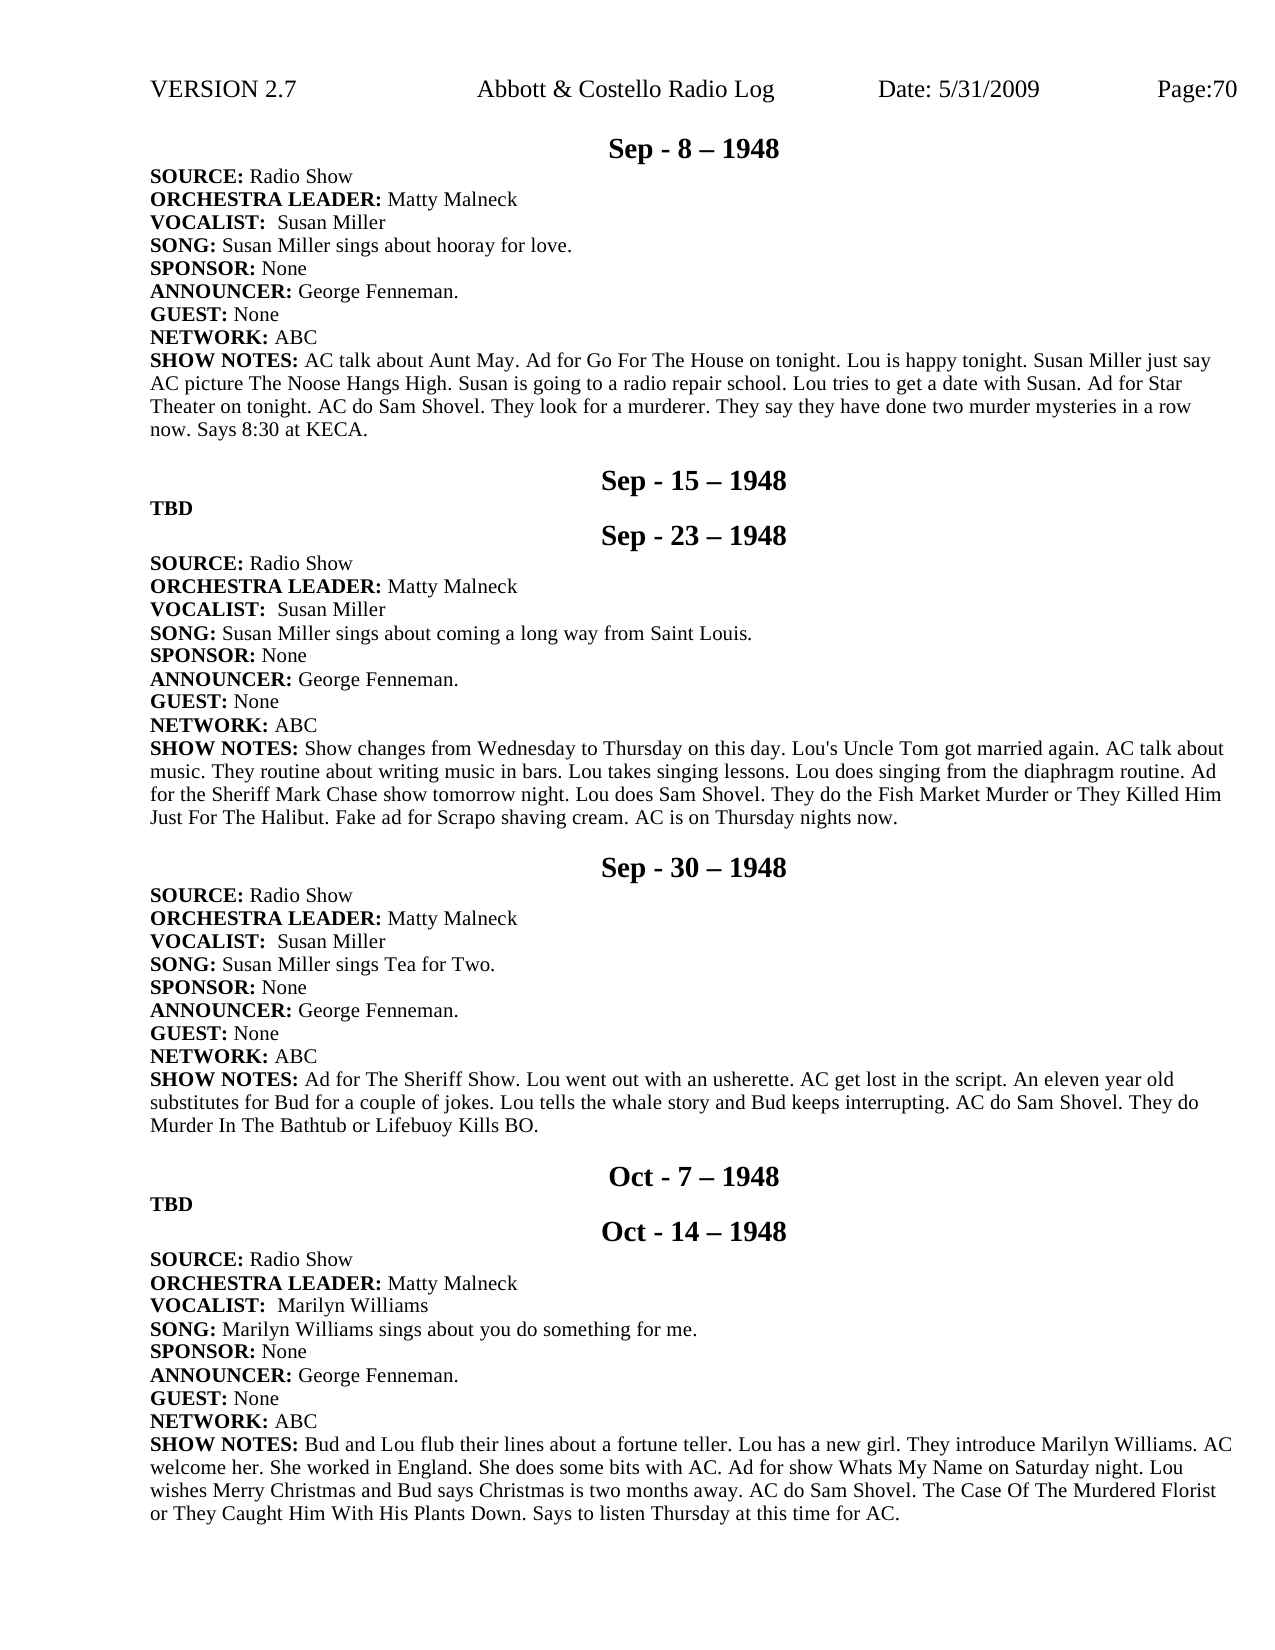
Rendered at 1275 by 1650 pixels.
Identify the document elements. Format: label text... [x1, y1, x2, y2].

text SPONSOR: None [150, 257, 1237, 280]
text Oct - 14 – 1948 [150, 1216, 1237, 1248]
text SHOW NOTES: Show changes from Wednesday to Thursday on this day. Lou's Uncle Tom got married again. AC talk about music. They routine about writing music in bars. Lou takes singing lessons. Lou does singing from the diaphragm routine. Ad for the Sheriff Mark Chase show tomorrow night. Lou does Sam Shovel. They do the Fish Market Murder or They Killed Him Just For The Halibut. Fake ad for Scrapo shaving cream. AC is on Thursday nights now. [150, 736, 1237, 828]
text SOURCE: Radio Show [150, 165, 1237, 188]
text VOCALIST: Susan Miller [150, 211, 1237, 234]
text NETWORK: ABC [150, 326, 1237, 349]
text SOURCE: Radio Show [150, 1248, 1237, 1271]
text VOCALIST: Susan Miller [150, 930, 1237, 953]
text TBD [150, 497, 1237, 520]
text ORCHESTRA LEADER: Matty Malneck [150, 575, 1237, 598]
text ORCHESTRA LEADER: Matty Malneck [150, 188, 1237, 211]
text VOCALIST: Marilyn Williams [150, 1294, 1237, 1317]
text SOURCE: Radio Show [150, 884, 1237, 907]
text GUEST: None [150, 690, 1237, 713]
text SONG: Susan Miller sings Tea for Two. [150, 953, 1237, 976]
text SPONSOR: None [150, 976, 1237, 999]
text Sep - 15 – 1948 [150, 464, 1237, 497]
text SONG: Marilyn Williams sings about you do something for me. [150, 1317, 1237, 1340]
text NETWORK: ABC [150, 713, 1237, 736]
text ANNOUNCER: George Fenneman. [150, 999, 1237, 1022]
text SONG: Susan Miller sings about coming a long way from Saint Louis. [150, 621, 1237, 644]
text ORCHESTRA LEADER: Matty Malneck [150, 907, 1237, 930]
text GUEST: None [150, 1022, 1237, 1045]
text Oct - 7 – 1948 [150, 1160, 1237, 1193]
text SPONSOR: None [150, 1340, 1237, 1363]
text ORCHESTRA LEADER: Matty Malneck [150, 1271, 1237, 1294]
text Sep - 30 – 1948 [150, 852, 1237, 884]
text SHOW NOTES: AC talk about Aunt May. Ad for Go For The House on tonight. Lou is happy tonight. Susan Miller just say AC picture The Noose Hangs High. Susan is going to a radio repair school. Lou tries to get a date with Susan. Ad for Star Theater on tonight. AC do Sam Shovel. They look for a murderer. They say they have done two murder mysteries in a row now. Says 8:30 at KECA. [150, 349, 1237, 441]
text SHOW NOTES: Ad for The Sheriff Show. Lou went out with an usherette. AC get lost in the script. An eleven year old substitutes for Bud for a couple of jokes. Lou tells the whale story and Bud keeps interrupting. AC do Sam Shovel. They do Murder In The Bathtub or Lifebuoy Kills BO. [150, 1068, 1237, 1137]
text SPONSOR: None [150, 644, 1237, 667]
text SOURCE: Radio Show [150, 552, 1237, 575]
text Sep - 8 – 1948 [150, 132, 1237, 165]
text VOCALIST: Susan Miller [150, 598, 1237, 621]
text TBD [150, 1193, 1237, 1216]
text NETWORK: ABC [150, 1045, 1237, 1068]
text GUEST: None [150, 303, 1237, 326]
text NETWORK: ABC [150, 1409, 1237, 1432]
text Sep - 23 – 1948 [150, 520, 1237, 552]
text ANNOUNCER: George Fenneman. [150, 667, 1237, 690]
text GUEST: None [150, 1386, 1237, 1409]
text SONG: Susan Miller sings about hooray for love. [150, 234, 1237, 257]
text ANNOUNCER: George Fenneman. [150, 1363, 1237, 1386]
text ANNOUNCER: George Fenneman. [150, 280, 1237, 303]
text SHOW NOTES: Bud and Lou flub their lines about a fortune teller. Lou has a new girl. They introduce Marilyn Williams. AC welcome her. She worked in England. She does some bits with AC. Ad for show Whats My Name on Saturday night. Lou wishes Merry Christmas and Bud says Christmas is two months away. AC do Sam Shovel. The Case Of The Murdered Florist or They Caught Him With His Plants Down. Says to listen Thursday at this time for AC. [150, 1432, 1237, 1524]
